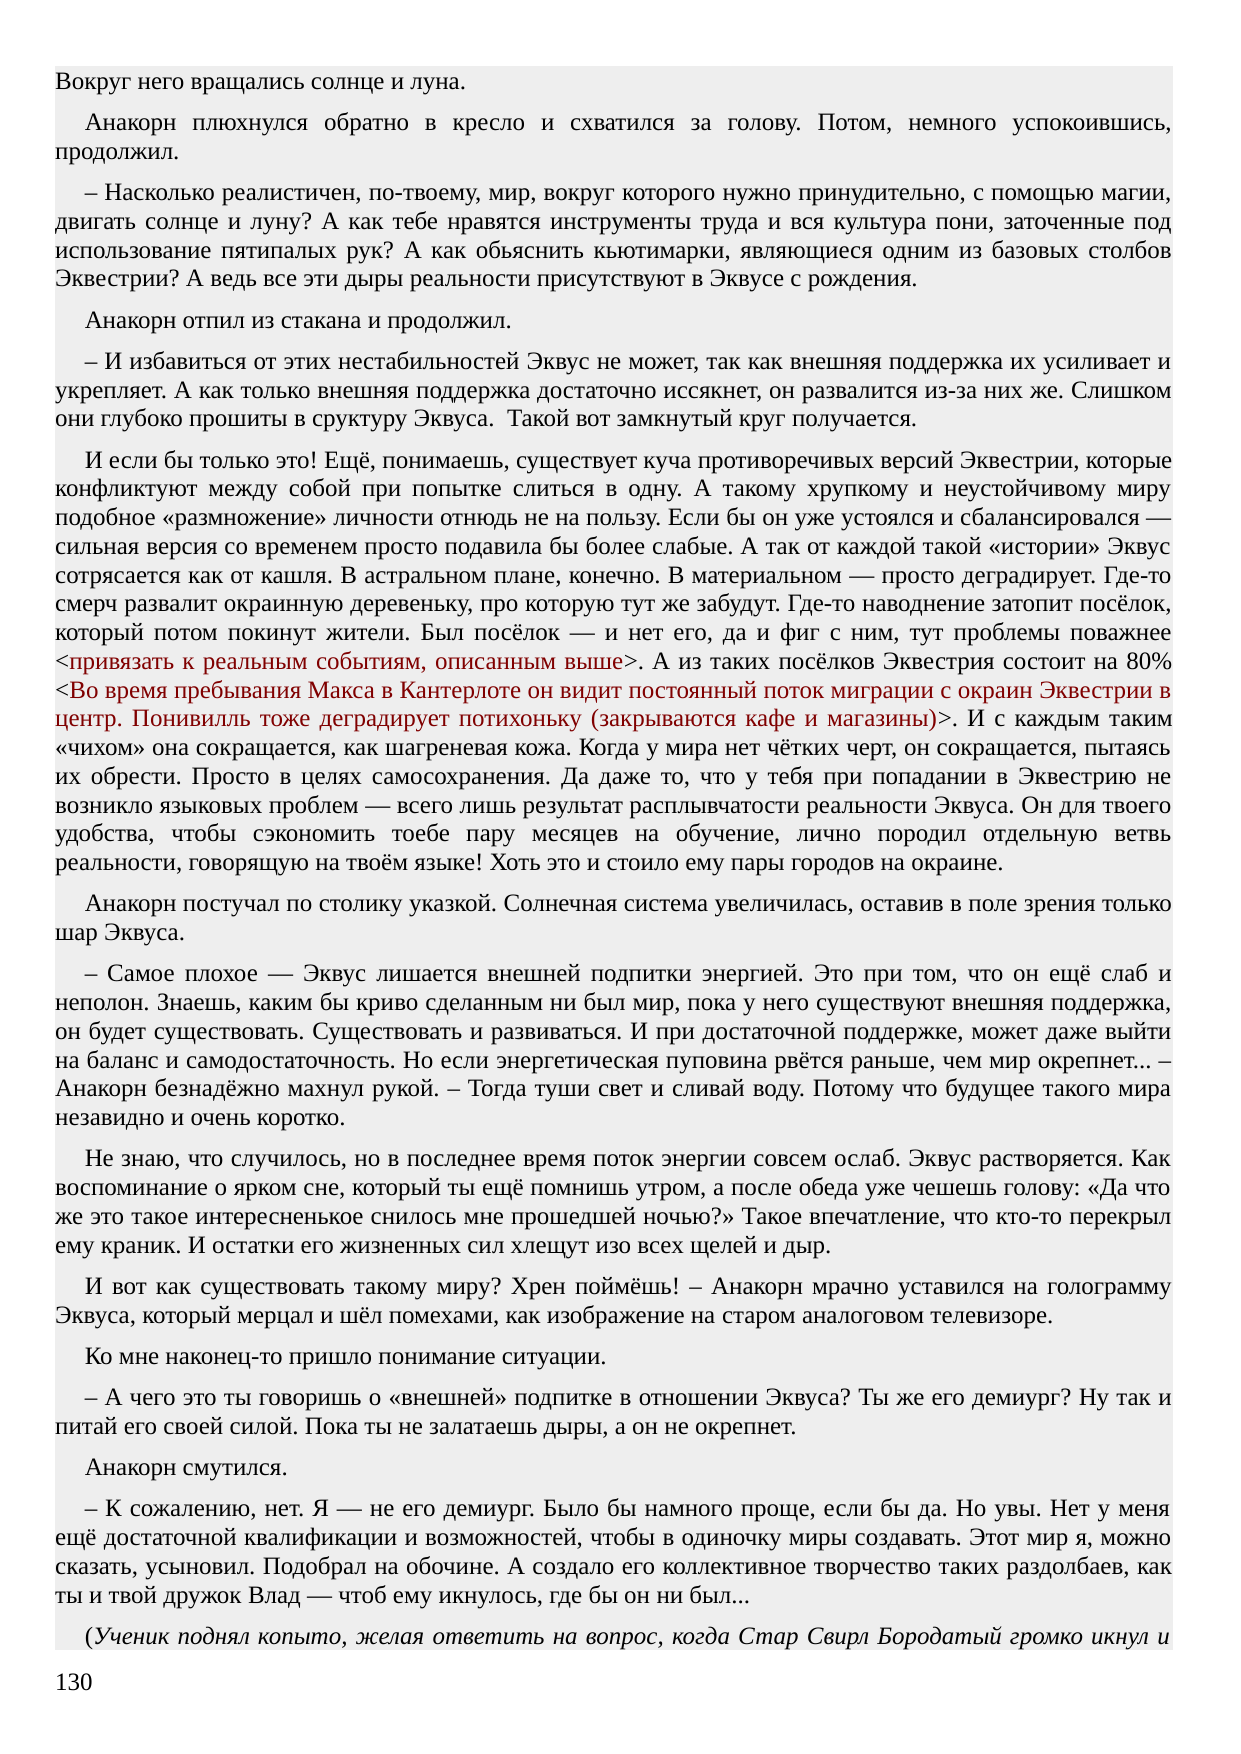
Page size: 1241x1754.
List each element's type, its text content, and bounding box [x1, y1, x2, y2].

text И вот как существовать такому миру? Хрен поймёшь! – Анакорн мрачно уставился на голограмму Эквуса, который мерцал и шёл помехами, как изображение на старом аналоговом телевизоре. [55, 1271, 1173, 1328]
text Анакорн постучал по столику указкой. Солнечная система увеличилась, оставив в поле зрения только шар Эквуса. [55, 888, 1173, 946]
text – И избавиться от этих нестабильностей Эквус не может, так как внешняя поддержка их усиливает и укрепляет. А как только внешняя поддержка достаточно иссякнет, он развалится из-за них же. Слишком они глубоко прошиты в сруктуру Эквуса. Такой вот замкнутый круг получается. [55, 346, 1173, 432]
text И если бы только это! Ещё, понимаешь, существует куча противоречивых версий Эквестрии, которые конфликтуют между собой при попытке слиться в одну. А такому хрупкому и неустойчивому миру подобное «размножение» личности отнюдь не на пользу. Если бы он уже устоялся и сбалансировался — сильная версия со временем просто подавила бы более слабые. А так от каждой такой «истории» Эквус сотрясается как от кашля. В астральном плане, конечно. В материальном — просто деградирует. Где-то смерч развалит окраинную деревеньку, про которую тут же забудут. Где-то наводнение затопит посёлок, который потом покинут жители. Был посёлок — и нет его, да и фиг с ним, тут проблемы поважнее <привязать к реальным событиям, описанным выше>. А из таких посёлков Эквестрия состоит на 80% <Во время пребывания Макса в Кантерлоте он видит постоянный поток миграции с окраин Эквестрии в центр. Понивилль тоже деградирует потихоньку (закрываются кафе и магазины)>. И с каждым таким «чихом» она сокращается, как шагреневая кожа. Когда у мира нет чётких черт, он сокращается, пытаясь их обрести. Просто в целях самосохранения. Да даже то, что у тебя при попадании в Эквестрию не возникло языковых проблем — всего лишь результат расплывчатости реальности Эквуса. Он для твоего удобства, чтобы сэкономить тоебе пару месяцев на обучение, лично породил отдельную ветвь реальности, говорящую на твоём языке! Хоть это и стоило ему пары городов на окраине. [55, 445, 1173, 876]
text – А чего это ты говоришь о «внешней» подпитке в отношении Эквуса? Ты же его демиург? Ну так и питай его своей силой. Пока ты не залатаешь дыры, а он не окрепнет. [55, 1382, 1173, 1440]
text Ко мне наконец-то пришло понимание ситуации. [55, 1341, 1173, 1370]
text (Ученик поднял копыто, желая ответить на вопрос, когда Стар Свирл Бородатый громко икнул и [55, 1621, 1173, 1650]
text Вокруг него вращались солнце и луна. [55, 66, 1173, 95]
text Анакорн плюхнулся обратно в кресло и схватился за голову. Потом, немного успокоившись, продолжил. [55, 107, 1173, 165]
text Не знаю, что случилось, но в последнее время поток энергии совсем ослаб. Эквус растворяется. Как воспоминание о ярком сне, который ты ещё помнишь утром, а после обеда уже чешешь голову: «Да что же это такое интересненькое снилось мне прошедшей ночью?» Такое впечатление, что кто-то перекрыл ему краник. И остатки его жизненных сил хлещут изо всех щелей и дыр. [55, 1143, 1173, 1258]
text – Самое плохое — Эквус лишается внешней подпитки энергией. Это при том, что он ещё слаб и неполон. Знаешь, каким бы криво сделанным ни был мир, пока у него существуют внешняя поддержка, он будет существовать. Существовать и развиваться. И при достаточной поддержке, может даже выйти на баланс и самодостаточность. Но если энергетическая пуповина рвётся раньше, чем мир окрепнет... – Анакорн безнадёжно махнул рукой. – Тогда туши свет и сливай воду. Потому что будущее такого мира незавидно и очень коротко. [55, 958, 1173, 1131]
text – Насколько реалистичен, по-твоему, мир, вокруг которого нужно принудительно, с помощью магии, двигать солнце и луну? А как тебе нравятся инструменты труда и вся культура пони, заточенные под использование пятипалых рук? А как обьяснить кьютимарки, являющиеся одним из базовых столбов Эквестрии? А ведь все эти дыры реальности присутствуют в Эквусе с рождения. [55, 177, 1173, 292]
text – К сожалению, нет. Я — не его демиург. Было бы намного проще, если бы да. Но увы. Нет у меня ещё достаточной квалификации и возможностей, чтобы в одиночку миры создавать. Этот мир я, можно сказать, усыновил. Подобрал на обочине. А создало его коллективное творчество таких раздолбаев, как ты и твой дружок Влад — чтоб ему икнулось, где бы он ни был... [55, 1493, 1173, 1608]
text Анакорн смутился. [55, 1452, 1173, 1481]
text Анакорн отпил из стакана и продолжил. [55, 305, 1173, 333]
